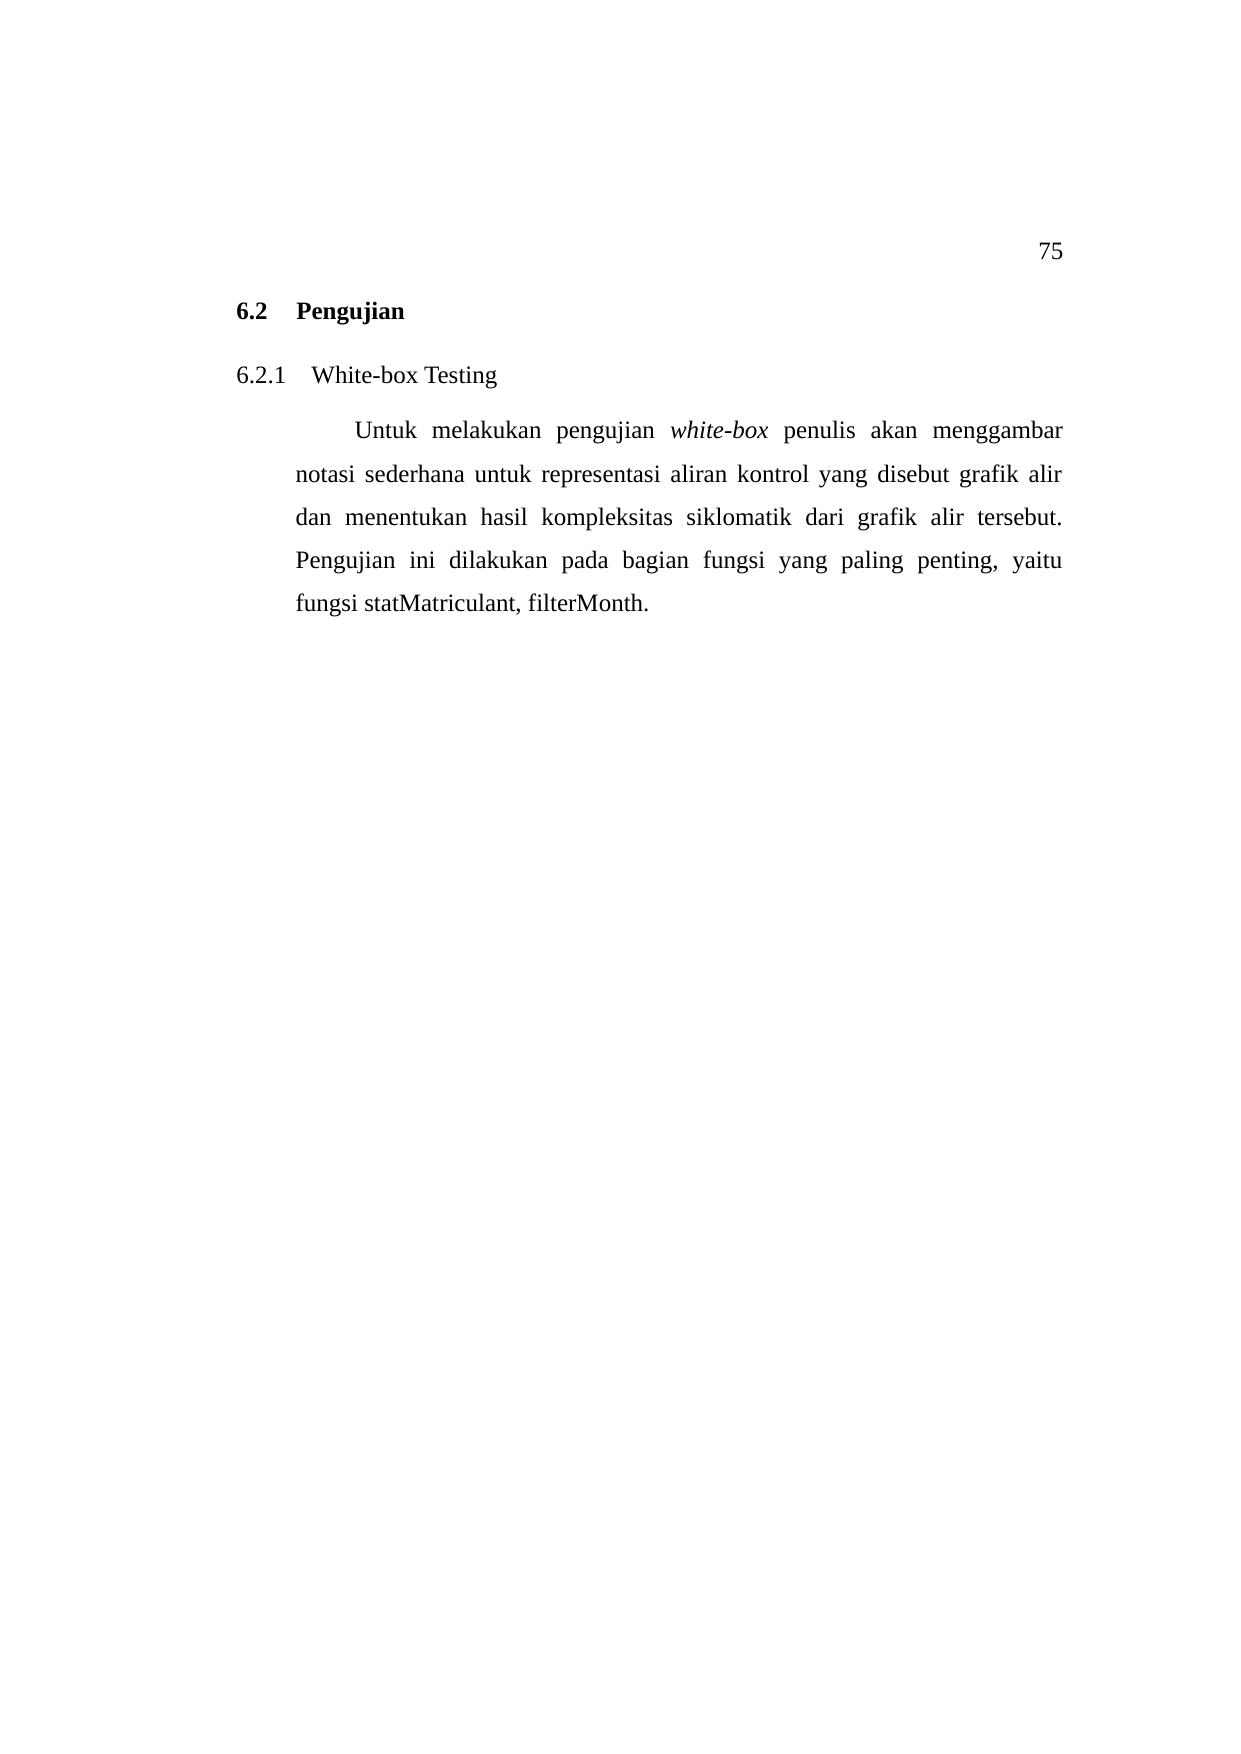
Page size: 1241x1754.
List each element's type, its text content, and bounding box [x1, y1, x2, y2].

text Untuk melakukan pengujian white-box penulis akan menggambar notasi sederhana untuk representasi aliran kontrol yang disebut grafik alir dan menentukan hasil kompleksitas siklomatik dari grafik alir tersebut. Pengujian ini dilakukan pada bagian fungsi yang paling penting, yaitu fungsi statMatriculant, filterMonth. [295, 416, 1063, 617]
subtitle White-box testing [236, 360, 1063, 389]
subtitle Pengujian [236, 296, 1063, 325]
